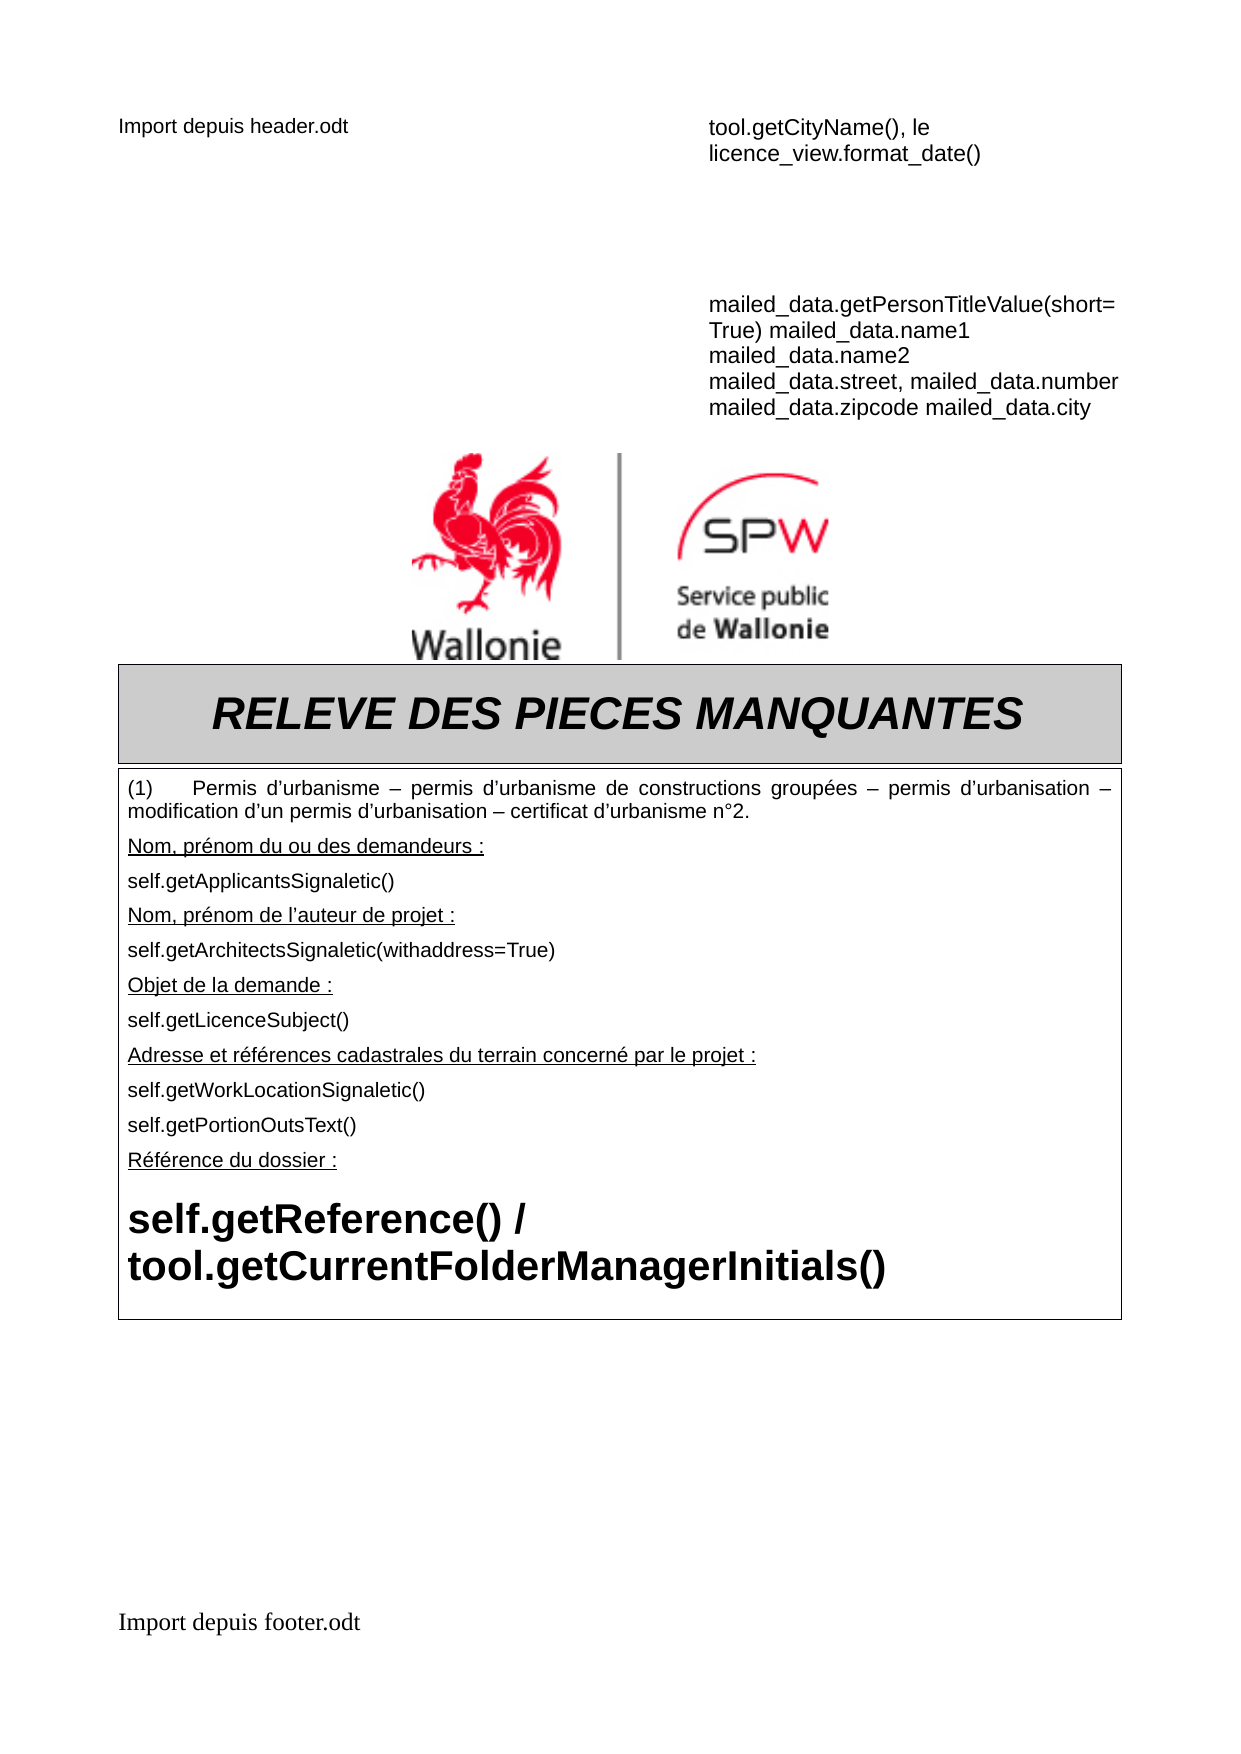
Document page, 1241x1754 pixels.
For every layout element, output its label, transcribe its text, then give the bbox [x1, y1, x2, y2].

text Référence du dossier : [119, 1145, 1121, 1172]
text Objet de la demande : [119, 971, 1121, 997]
text RELEVE DES PIECES MANQUANTES [119, 685, 1121, 736]
text Nom, prénom de l’auteur de projet : [119, 901, 1121, 927]
list Permis d’urbanisme – permis d’urbanisme de constructions groupées – permis d’urbanisation – modification d’un permis d’urbanisation – certificat d’urbanisme n°2. [119, 773, 1121, 823]
text Nom, prénom du ou des demandeurs : [119, 831, 1121, 857]
text self.getApplicantsSignaletic() [119, 866, 1121, 892]
text self.getPortionOutsText() [119, 1110, 1121, 1137]
text self.getLicenceSubject() [119, 1006, 1121, 1032]
text self.getArchitectsSignaletic(withaddress=True) [119, 936, 1121, 962]
title self.getReference() / tool.getCurrentFolderManagerInitials() [119, 1193, 1121, 1289]
text self.getWorkLocationSignaletic() [119, 1075, 1121, 1102]
table_header tool.getCityName(), le licence_view.format_date() mailed_data.getPersonTitleValue(short=True) mailed_data.name1 mailed_data.name2 mailed_data.street, mailed_data.number mailed_data.zipcode mailed_data.city [709, 115, 1123, 432]
table_header Import depuis header.odt [118, 115, 708, 432]
picture [411, 453, 829, 660]
text Adresse et références cadastrales du terrain concerné par le projet : [119, 1041, 1121, 1067]
